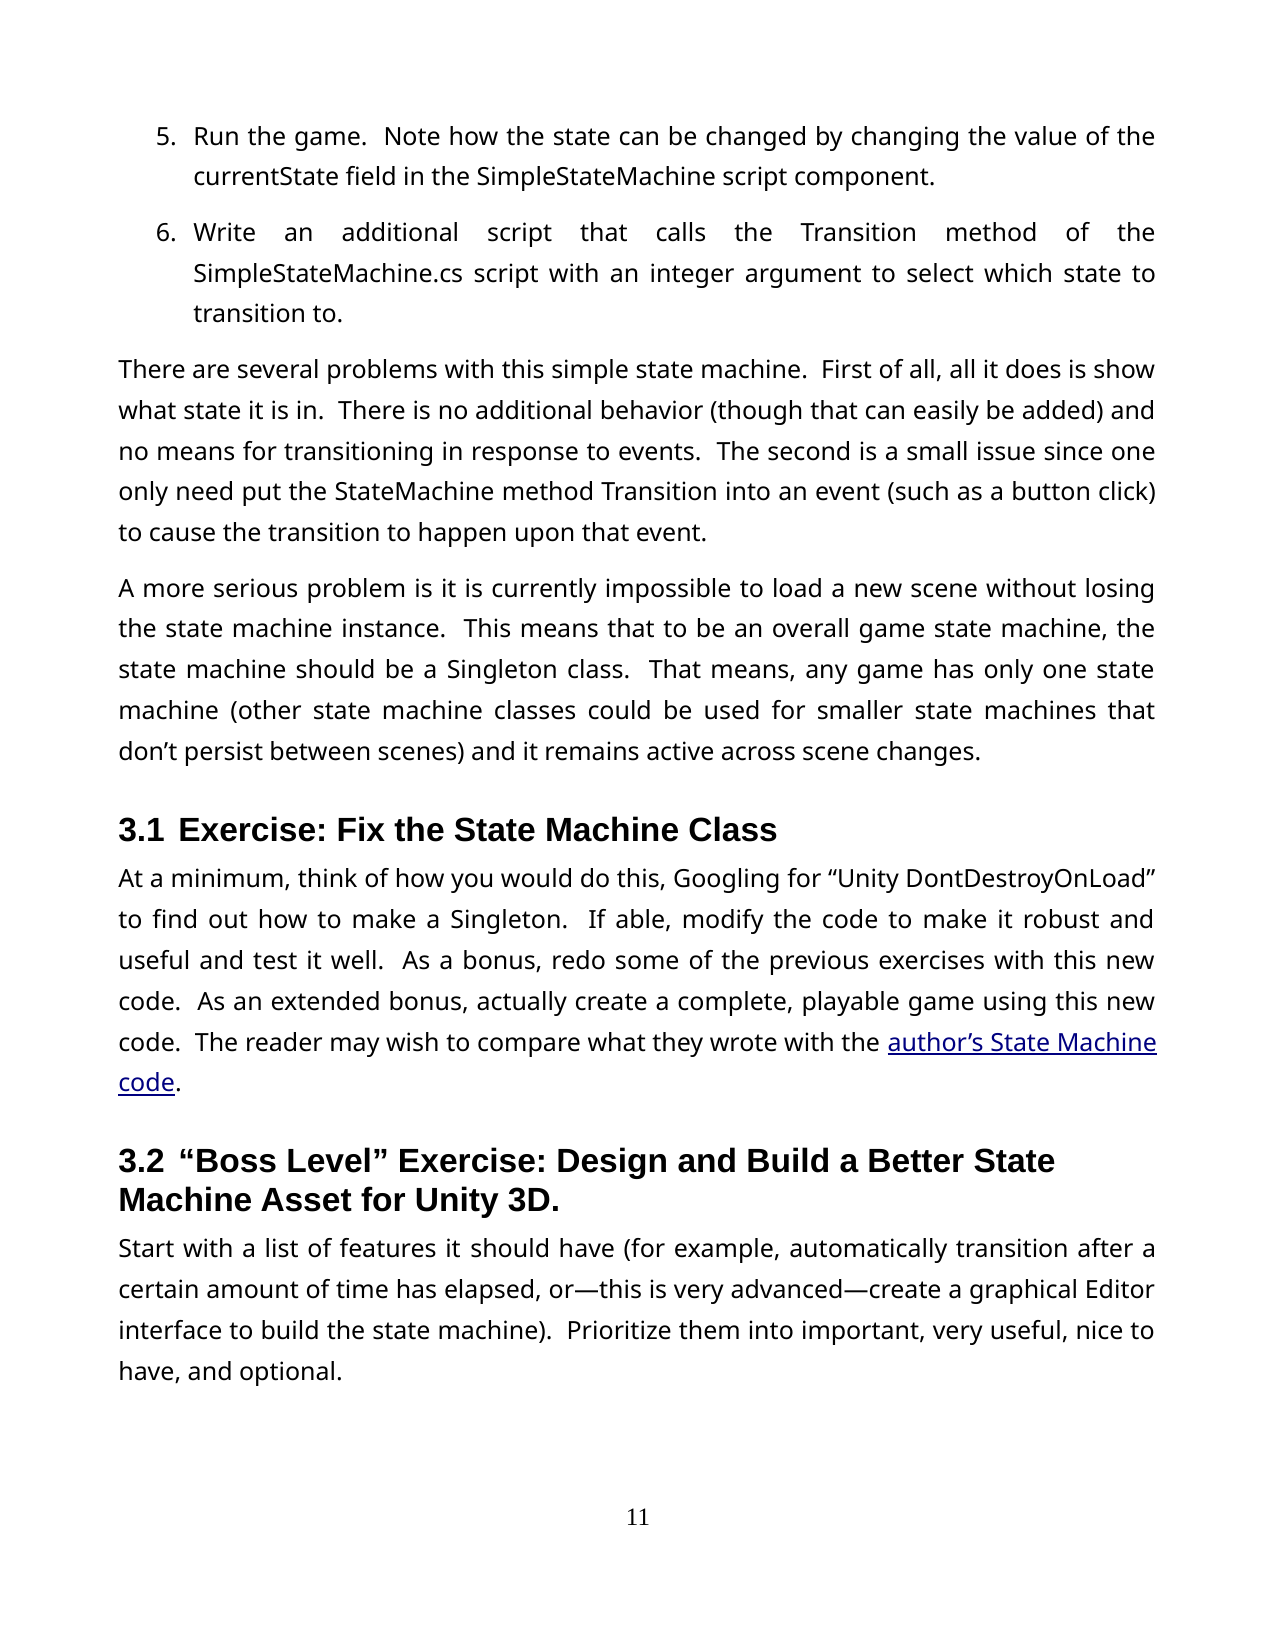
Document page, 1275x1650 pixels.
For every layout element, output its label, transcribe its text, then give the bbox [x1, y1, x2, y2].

text There are several problems with this simple state machine. First of all, all it does is show what state it is in. There is no additional behavior (though that can easily be added) and no means for transitioning in response to events. The second is a small issue since one only need put the StateMachine method Transition into an event (such as a button click) to cause the transition to happen upon that event. [118, 351, 1157, 549]
text Start with a list of features it should have (for example, automatically transition after a certain amount of time has elapsed, or—this is very advanced—create a graphical Editor interface to build the state machine). Prioritize them into important, very useful, nice to have, and optional. [118, 1231, 1157, 1388]
subtitle Exercise: Fix the State Machine Class [118, 810, 1157, 848]
subtitle “Boss Level” Exercise: Design and Build a Better State Machine Asset for Unity 3D. [118, 1141, 1157, 1219]
text At a minimum, think of how you would do this, Googling for “Unity DontDestroyOnLoad” to find out how to make a Singleton. If able, modify the code to make it robust and useful and test it well. As a bonus, redo some of the previous exercises with this new code. As an extended bonus, actually create a complete, playable game using this new code. The reader may wish to compare what they wrote with the author’s State Machine code. [118, 861, 1157, 1099]
list Run the game. Note how the state can be changed by changing the value of the currentState field in the SimpleStateMachine script component. [156, 118, 1157, 193]
list Write an additional script that calls the Transition method of the SimpleStateMachine.cs script with an integer argument to select which state to transition to. [156, 214, 1157, 330]
text A more serious problem is it is currently impossible to load a new scene without losing the state machine instance. This means that to be an overall game state machine, the state machine should be a Singleton class. That means, any game has only one state machine (other state machine classes could be used for smaller state machines that don’t persist between scenes) and it remains active across scene changes. [118, 570, 1157, 768]
